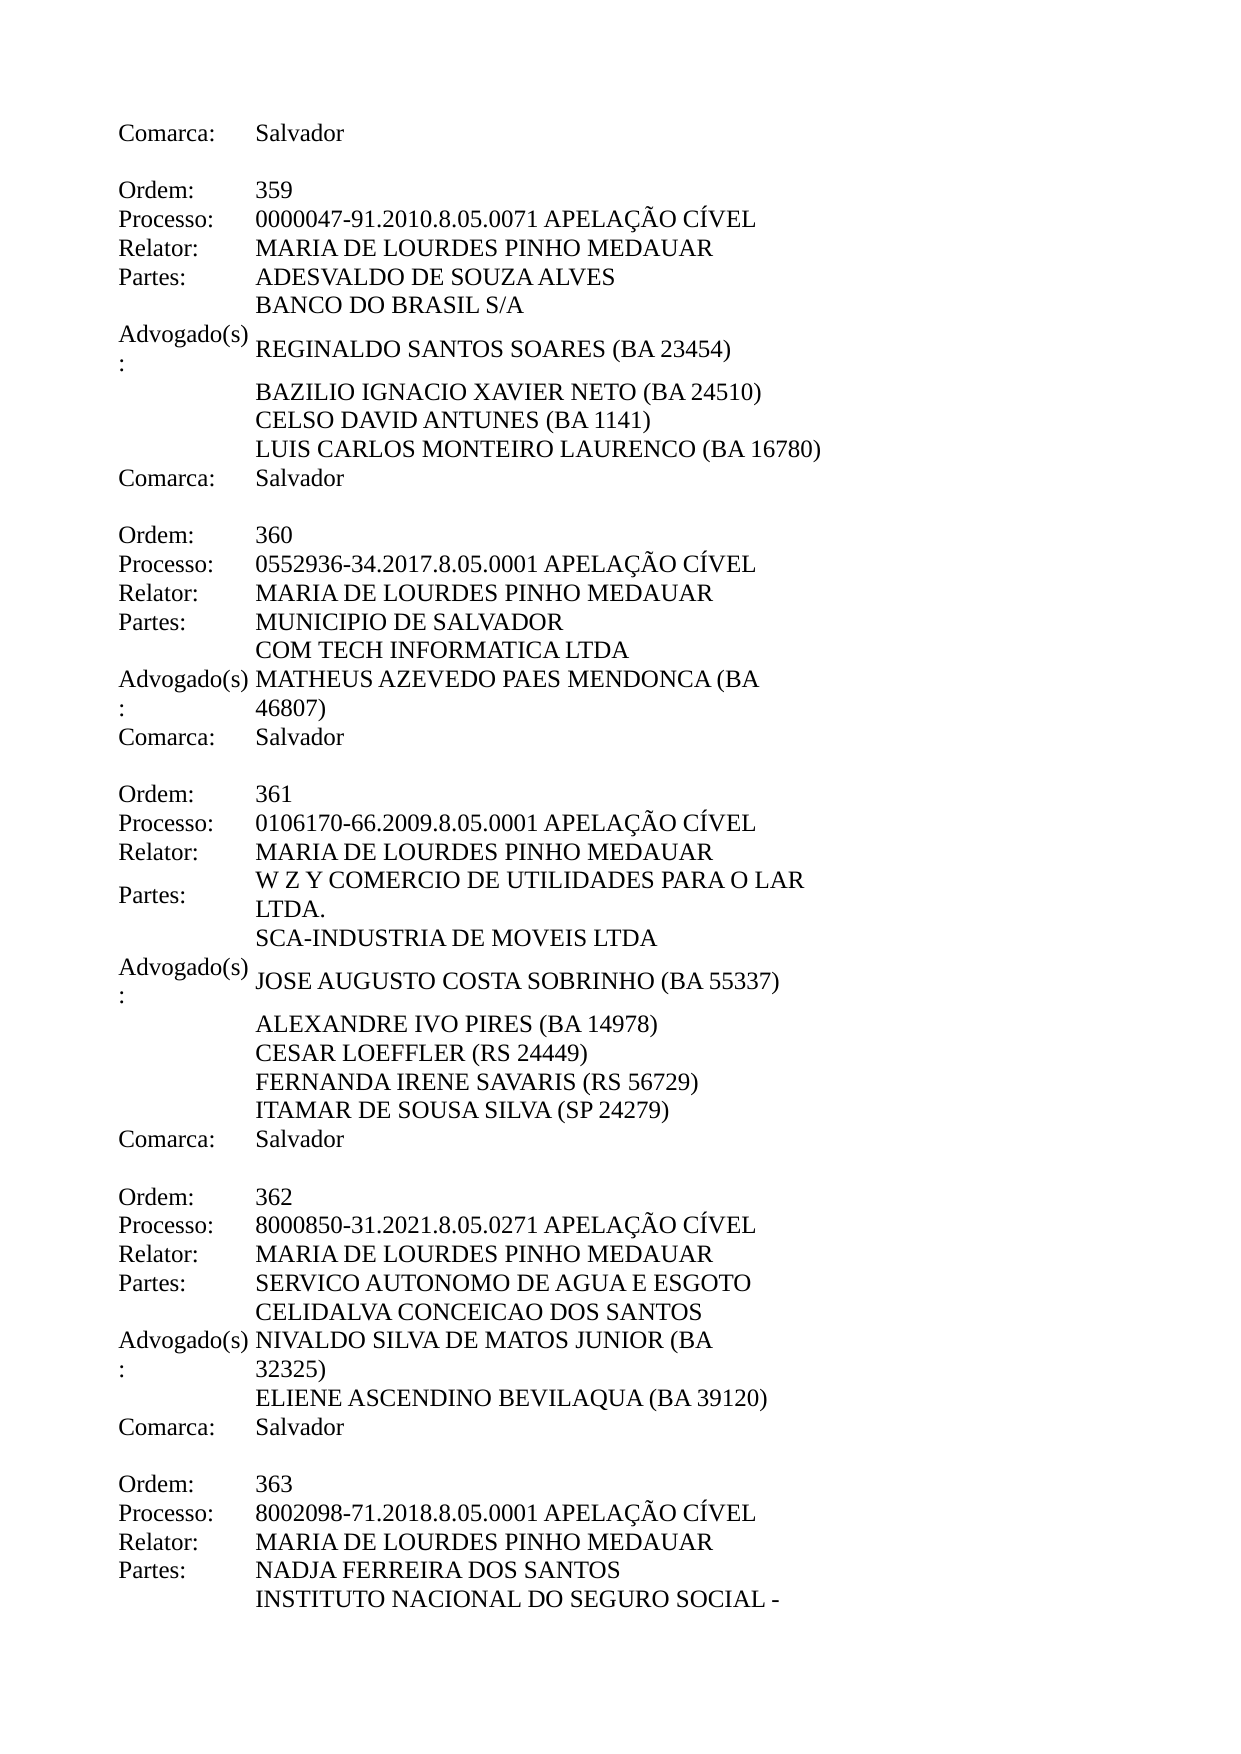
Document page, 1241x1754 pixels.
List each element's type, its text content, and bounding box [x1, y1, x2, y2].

table_cell [118, 1584, 255, 1613]
table_cell JOSE AUGUSTO COSTA SOBRINHO (BA 55337) [255, 952, 878, 1009]
table_cell Comarca: [118, 118, 255, 147]
table_cell Comarca: [118, 1412, 255, 1441]
table_cell INSTITUTO NACIONAL DO SEGURO SOCIAL [255, 1584, 840, 1613]
table_cell [118, 1383, 255, 1412]
table_cell [118, 406, 255, 434]
table_cell BANCO DO BRASIL S/A [255, 291, 822, 319]
table_cell MATHEUS AZEVEDO PAES MENDONCA (BA 46807) [255, 664, 835, 722]
table_cell MARIA DE LOURDES PINHO MEDAUAR [255, 837, 878, 866]
table_cell Partes: [118, 1268, 255, 1297]
table_cell MARIA DE LOURDES PINHO MEDAUAR [255, 233, 822, 262]
table_header Ordem: [118, 1469, 255, 1498]
table_cell Processo: [118, 549, 255, 578]
table_header Ordem: [118, 779, 255, 808]
table_header 361 [255, 779, 878, 808]
table_header 362 [255, 1182, 787, 1211]
table_cell Processo: [118, 1211, 255, 1239]
table_cell CELSO DAVID ANTUNES (BA 1141) [255, 406, 822, 434]
table_header 359 [255, 176, 822, 204]
table_header 360 [255, 521, 835, 549]
table_cell [118, 1038, 255, 1067]
table_cell REGINALDO SANTOS SOARES (BA 23454) [255, 319, 822, 377]
table_cell Partes: [118, 866, 255, 923]
table_cell Processo: [118, 808, 255, 837]
table_cell MARIA DE LOURDES PINHO MEDAUAR [255, 1527, 840, 1556]
table_cell Salvador [255, 463, 822, 492]
table_cell [118, 377, 255, 406]
table_cell Comarca: [118, 722, 255, 751]
table_cell 8002098-71.2018.8.05.0001 APELAÇÃO CÍVEL [255, 1498, 840, 1527]
table_cell Partes: [118, 1556, 255, 1584]
table_header 363 [255, 1469, 840, 1498]
table_cell 0000047-91.2010.8.05.0071 APELAÇÃO CÍVEL [255, 204, 822, 233]
table_cell Salvador [255, 118, 819, 147]
table_cell [118, 636, 255, 664]
table_cell Comarca: [118, 1124, 255, 1153]
table_cell Partes: [118, 262, 255, 291]
table_cell [118, 291, 255, 319]
table_cell Advogado(s): [118, 319, 255, 377]
table_cell COM TECH INFORMATICA LTDA [255, 636, 835, 664]
table_cell Advogado(s): [118, 952, 255, 1009]
table_cell Salvador [255, 1124, 878, 1153]
table_cell 8000850-31.2021.8.05.0271 APELAÇÃO CÍVEL [255, 1211, 787, 1239]
table_cell [118, 434, 255, 463]
table_cell [118, 1067, 255, 1096]
table_cell Comarca: [118, 463, 255, 492]
table_cell MARIA DE LOURDES PINHO MEDAUAR [255, 1239, 787, 1268]
table_cell Advogado(s): [118, 1326, 255, 1383]
table_header Ordem: [118, 521, 255, 549]
table_cell [118, 1096, 255, 1124]
table_cell CESAR LOEFFLER (RS 24449) [255, 1038, 878, 1067]
table_cell ALEXANDRE IVO PIRES (BA 14978) [255, 1009, 878, 1038]
table_cell Salvador [255, 722, 835, 751]
table_cell BAZILIO IGNACIO XAVIER NETO (BA 24510) [255, 377, 822, 406]
table_cell ADESVALDO DE SOUZA ALVES [255, 262, 822, 291]
table_cell [118, 1297, 255, 1326]
table_cell W Z Y COMERCIO DE UTILIDADES PARA O LAR LTDA. [255, 866, 878, 923]
table_cell SERVICO AUTONOMO DE AGUA E ESGOTO [255, 1268, 787, 1297]
table_cell 0552936-34.2017.8.05.0001 APELAÇÃO CÍVEL [255, 549, 835, 578]
table_cell MUNICIPIO DE SALVADOR [255, 607, 835, 636]
table_cell Partes: [118, 607, 255, 636]
table_cell Relator: [118, 837, 255, 866]
table_cell LUIS CARLOS MONTEIRO LAURENCO (BA 16780) [255, 434, 822, 463]
table_cell 0106170-66.2009.8.05.0001 APELAÇÃO CÍVEL [255, 808, 878, 837]
table_cell FERNANDA IRENE SAVARIS (RS 56729) [255, 1067, 878, 1096]
table_cell [118, 923, 255, 952]
table_header Ordem: [118, 176, 255, 204]
table_cell Advogado(s): [118, 664, 255, 722]
table_cell Salvador [255, 1412, 787, 1441]
table_cell Relator: [118, 1527, 255, 1556]
table_header Ordem: [118, 1182, 255, 1211]
table_cell NADJA FERREIRA DOS SANTOS [255, 1556, 840, 1584]
table_cell Relator: [118, 1239, 255, 1268]
table_cell CELIDALVA CONCEICAO DOS SANTOS [255, 1297, 787, 1326]
table_cell NIVALDO SILVA DE MATOS JUNIOR (BA 32325) [255, 1326, 787, 1383]
table_cell SCA-INDUSTRIA DE MOVEIS LTDA [255, 923, 878, 952]
table_cell ELIENE ASCENDINO BEVILAQUA (BA 39120) [255, 1383, 787, 1412]
table_cell Processo: [118, 204, 255, 233]
table_cell Processo: [118, 1498, 255, 1527]
table_cell [118, 1009, 255, 1038]
table_cell Relator: [118, 578, 255, 607]
table_cell ITAMAR DE SOUSA SILVA (SP 24279) [255, 1096, 878, 1124]
table_cell MARIA DE LOURDES PINHO MEDAUAR [255, 578, 835, 607]
table_cell Relator: [118, 233, 255, 262]
